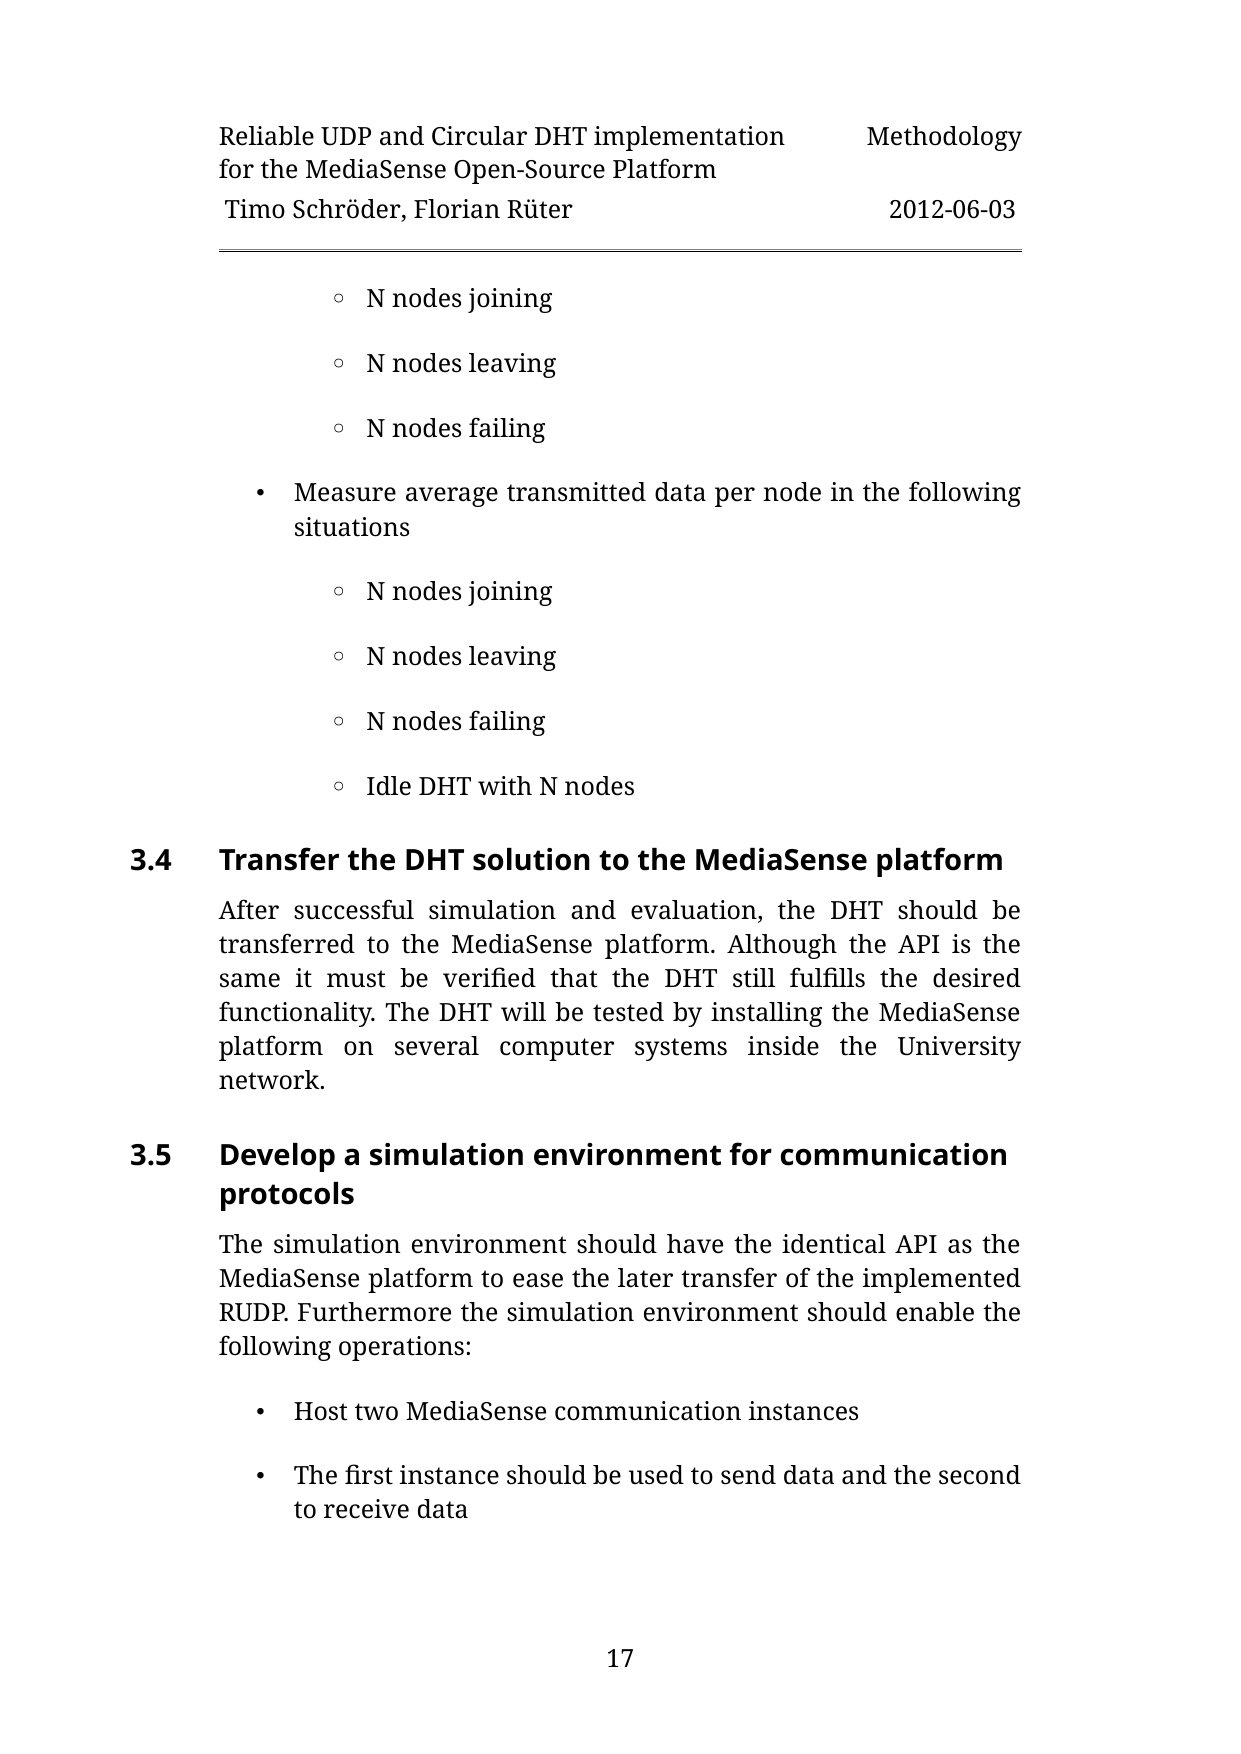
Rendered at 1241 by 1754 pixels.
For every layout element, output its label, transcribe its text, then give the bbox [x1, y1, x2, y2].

text The simulation environment should have the identical API as the MediaSense platform to ease the later transfer of the implemented RUDP. Furthermore the simulation environment should enable the following operations: [218, 1226, 1022, 1362]
list Idle DHT with N nodes [329, 768, 1022, 802]
list N nodes failing [329, 410, 1022, 444]
list Host two MediaSense communication instances [256, 1393, 1022, 1427]
subtitle Develop a simulation environment for communication protocols [130, 1134, 1022, 1213]
list The first instance should be used to send data and the second to receive data [256, 1458, 1022, 1526]
subtitle Transfer the DHT solution to the MediaSense platform [130, 839, 1022, 879]
list N nodes failing [329, 703, 1022, 738]
list N nodes leaving [329, 639, 1022, 673]
list N nodes leaving [329, 346, 1022, 379]
text After successful simulation and evaluation, the DHT should be transferred to the MediaSense platform. Although the API is the same it must be verified that the DHT still fulfills the desired functionality. The DHT will be tested by installing the MediaSense platform on several computer systems inside the University network. [218, 892, 1022, 1097]
list N nodes joining [329, 281, 1022, 315]
list Measure average transmitted data per node in the following situations [256, 475, 1022, 543]
list N nodes joining [329, 574, 1022, 608]
